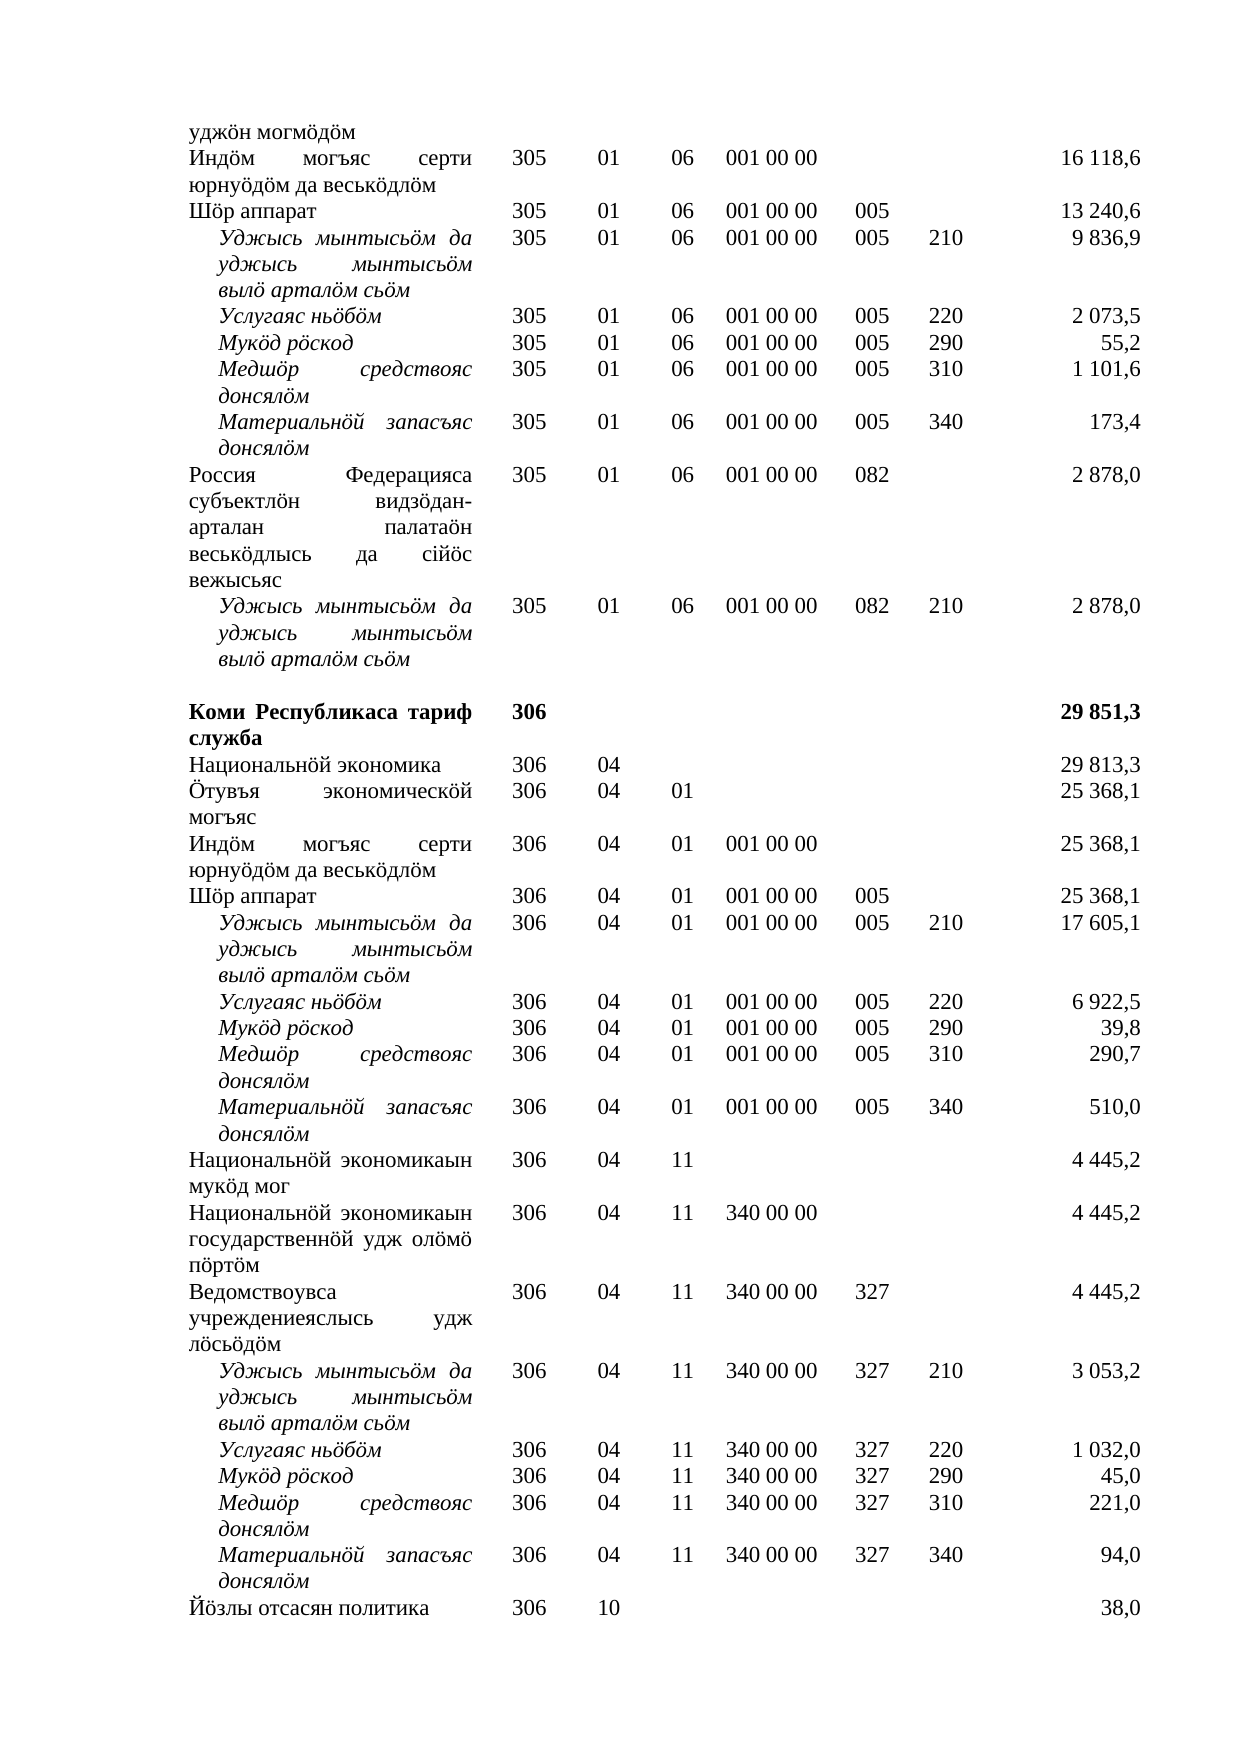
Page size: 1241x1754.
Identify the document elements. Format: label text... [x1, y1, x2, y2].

table_cell [838, 830, 900, 882]
table_cell 10 [558, 1594, 631, 1620]
table_cell [705, 1594, 838, 1620]
table_cell 13 240,6 [974, 197, 1152, 223]
table_cell [705, 698, 838, 751]
table_cell 327 [838, 1357, 900, 1436]
table_cell 310 [900, 355, 974, 408]
table_cell Уджысь мынтысьöм да уджысь мынтысьöм вылö арталöм сьöм [177, 909, 483, 988]
table_cell 290,7 [974, 1041, 1152, 1093]
table_cell 327 [838, 1278, 900, 1357]
table_cell [1152, 303, 1208, 329]
table_cell [631, 118, 705, 144]
table_cell 39,8 [974, 1014, 1152, 1041]
table_cell 340 00 00 [705, 1541, 838, 1594]
table_cell [1152, 145, 1208, 197]
table_cell 173,4 [974, 408, 1152, 461]
table_cell [1152, 224, 1208, 303]
table_cell 305 [484, 329, 557, 355]
table_cell 082 [838, 593, 900, 672]
table_cell 11 [631, 1462, 705, 1488]
table_cell 9 836,9 [974, 224, 1152, 303]
table_cell [484, 118, 557, 144]
table_cell 001 00 00 [705, 1093, 838, 1146]
table_cell 306 [484, 1199, 557, 1278]
table_cell 340 00 00 [705, 1436, 838, 1462]
table_cell 221,0 [974, 1489, 1152, 1541]
table_cell [631, 698, 705, 751]
table_cell 306 [484, 1489, 557, 1541]
table_cell Россия Федерацияса субъектлöн видзöдан-арталан палатаöн веськöдлысь да сiйöс вежысьяс [177, 461, 483, 592]
table_cell 06 [631, 461, 705, 592]
table_cell 082 [838, 461, 900, 592]
table_cell 06 [631, 593, 705, 672]
table_cell 001 00 00 [705, 1041, 838, 1093]
table_cell 220 [900, 1436, 974, 1462]
table_cell Öтувъя экономическöй могъяс [177, 777, 483, 830]
table_cell 306 [484, 1436, 557, 1462]
table_cell 11 [631, 1146, 705, 1199]
table_cell [900, 1594, 974, 1620]
table_cell Материальнöй запасъяс донсялöм [177, 408, 483, 461]
table_cell 01 [558, 303, 631, 329]
table_cell 305 [484, 408, 557, 461]
table_cell 340 00 00 [705, 1462, 838, 1488]
table_cell 210 [900, 909, 974, 988]
table_cell 305 [484, 303, 557, 329]
table_cell 2 878,0 [974, 593, 1152, 672]
table_cell 327 [838, 1462, 900, 1488]
table_cell 25 368,1 [974, 830, 1152, 882]
table_cell [631, 751, 705, 777]
table_cell Индöм могъяс серти юрнуöдöм да веськöдлöм [177, 830, 483, 882]
table_cell Национальнöй экономика [177, 751, 483, 777]
table_cell 1 101,6 [974, 355, 1152, 408]
table_cell 306 [484, 830, 557, 882]
table_cell 06 [631, 197, 705, 223]
table_cell 04 [558, 1093, 631, 1146]
table_cell [1152, 1014, 1208, 1041]
table_cell 11 [631, 1357, 705, 1436]
table_cell 04 [558, 1199, 631, 1278]
table_cell 001 00 00 [705, 461, 838, 592]
table_cell [838, 1146, 900, 1199]
table_cell 11 [631, 1199, 705, 1278]
table_cell 340 00 00 [705, 1199, 838, 1278]
table_cell [1152, 698, 1208, 751]
table_cell 306 [484, 883, 557, 909]
table_cell 04 [558, 751, 631, 777]
table_cell 01 [558, 197, 631, 223]
table_cell 005 [838, 329, 900, 355]
table_cell 3 053,2 [974, 1357, 1152, 1436]
table_cell 001 00 00 [705, 197, 838, 223]
table_cell 306 [484, 1462, 557, 1488]
table_cell [705, 1146, 838, 1199]
table_cell Ведомствоувса учреждениеяслысь удж лöсьöдöм [177, 1278, 483, 1357]
table_cell 55,2 [974, 329, 1152, 355]
table_cell Услугаяс ньöбöм [177, 1436, 483, 1462]
table_cell 305 [484, 355, 557, 408]
table_cell Медшöр средствояс донсялöм [177, 1041, 483, 1093]
table_cell 01 [631, 1041, 705, 1093]
table_cell [558, 118, 631, 144]
table_cell Шöр аппарат [177, 197, 483, 223]
table_cell [1152, 355, 1208, 408]
table_cell [1152, 830, 1208, 882]
table_cell 01 [558, 145, 631, 197]
table_cell Мукöд рöскод [177, 329, 483, 355]
table_cell 340 00 00 [705, 1489, 838, 1541]
table_cell 01 [631, 909, 705, 988]
table_cell [1152, 1462, 1208, 1488]
table_cell 01 [558, 593, 631, 672]
table_cell [900, 698, 974, 751]
table_cell Услугаяс ньöбöм [177, 988, 483, 1014]
table_cell 290 [900, 1014, 974, 1041]
table_cell 06 [631, 329, 705, 355]
table_cell [900, 145, 974, 197]
table_cell 25 368,1 [974, 777, 1152, 830]
table_cell Услугаяс ньöбöм [177, 303, 483, 329]
table_cell 04 [558, 777, 631, 830]
table_cell [1152, 1541, 1208, 1594]
table_cell 04 [558, 1436, 631, 1462]
table_cell 06 [631, 224, 705, 303]
table_cell Материальнöй запасъяс донсялöм [177, 1541, 483, 1594]
table_cell [1152, 1436, 1208, 1462]
table_cell [705, 777, 838, 830]
table_cell 305 [484, 593, 557, 672]
table_cell 01 [558, 461, 631, 592]
table_cell [1152, 408, 1208, 461]
table_cell [900, 118, 974, 144]
table_cell [900, 883, 974, 909]
table_cell 306 [484, 751, 557, 777]
table_cell [1152, 1041, 1208, 1093]
table_cell [705, 751, 838, 777]
table_cell 06 [631, 408, 705, 461]
table_cell 306 [484, 1541, 557, 1594]
table_cell 04 [558, 988, 631, 1014]
table_cell 005 [838, 355, 900, 408]
table_cell [838, 777, 900, 830]
table_cell [1152, 1357, 1208, 1436]
table_cell 005 [838, 1014, 900, 1041]
table_cell 04 [558, 909, 631, 988]
table_cell Уджысь мынтысьöм да уджысь мынтысьöм вылö арталöм сьöм [177, 1357, 483, 1436]
table_cell 306 [484, 1146, 557, 1199]
table_cell 305 [484, 224, 557, 303]
table_cell 305 [484, 197, 557, 223]
table_cell 04 [558, 830, 631, 882]
table_cell Мукöд рöскод [177, 1014, 483, 1041]
table_cell 340 00 00 [705, 1357, 838, 1436]
table_cell 04 [558, 1014, 631, 1041]
table_cell 005 [838, 408, 900, 461]
table_cell 11 [631, 1278, 705, 1357]
table_cell [900, 197, 974, 223]
table_cell [1152, 1594, 1208, 1620]
table_cell 4 445,2 [974, 1146, 1152, 1199]
table_cell [1152, 777, 1208, 830]
table_cell 001 00 00 [705, 909, 838, 988]
table_cell 06 [631, 355, 705, 408]
table_cell [1152, 988, 1208, 1014]
table_cell 220 [900, 988, 974, 1014]
table_cell [838, 145, 900, 197]
table_cell 327 [838, 1489, 900, 1541]
table_cell 11 [631, 1436, 705, 1462]
table_cell 005 [838, 224, 900, 303]
table_cell уджöн могмöдöм [177, 118, 483, 144]
table_cell 45,0 [974, 1462, 1152, 1488]
table_cell [1152, 1093, 1208, 1146]
table_cell 005 [838, 1041, 900, 1093]
table_cell [1152, 461, 1208, 592]
table_cell 001 00 00 [705, 145, 838, 197]
table_cell 04 [558, 883, 631, 909]
table_cell [900, 672, 974, 698]
table_cell Национальнöй экономикаын государственнöй удж олöмö пöртöм [177, 1199, 483, 1278]
table_cell 38,0 [974, 1594, 1152, 1620]
table_cell Национальнöй экономикаын мукöд мог [177, 1146, 483, 1199]
table_cell 305 [484, 145, 557, 197]
table_cell 306 [484, 1278, 557, 1357]
table_cell 306 [484, 1041, 557, 1093]
table_cell 001 00 00 [705, 830, 838, 882]
table_cell 306 [484, 1093, 557, 1146]
table_cell 04 [558, 1489, 631, 1541]
table_cell [900, 1278, 974, 1357]
table_cell 310 [900, 1489, 974, 1541]
table_cell [1152, 1489, 1208, 1541]
table_cell Материальнöй запасъяс донсялöм [177, 1093, 483, 1146]
table_cell 310 [900, 1041, 974, 1093]
table_cell 005 [838, 988, 900, 1014]
table_cell [558, 698, 631, 751]
table_cell [705, 118, 838, 144]
table_cell [1152, 197, 1208, 223]
table_cell Уджысь мынтысьöм да уджысь мынтысьöм вылö арталöм сьöм [177, 224, 483, 303]
table_cell 01 [631, 988, 705, 1014]
table_cell [974, 672, 1152, 698]
table_cell 11 [631, 1541, 705, 1594]
table_cell 06 [631, 145, 705, 197]
table_cell 6 922,5 [974, 988, 1152, 1014]
table_cell Медшöр средствояс донсялöм [177, 1489, 483, 1541]
table_cell 01 [558, 408, 631, 461]
table_cell [1152, 751, 1208, 777]
table_cell [1152, 883, 1208, 909]
table_cell Уджысь мынтысьöм да уджысь мынтысьöм вылö арталöм сьöм [177, 593, 483, 672]
table_cell 01 [631, 1014, 705, 1041]
table_cell 001 00 00 [705, 1014, 838, 1041]
table_cell 4 445,2 [974, 1278, 1152, 1357]
table_cell 06 [631, 303, 705, 329]
table_cell 01 [631, 883, 705, 909]
table_cell 306 [484, 777, 557, 830]
table_cell 29 851,3 [974, 698, 1152, 751]
table_cell 306 [484, 988, 557, 1014]
table_cell 01 [558, 355, 631, 408]
table_cell 005 [838, 197, 900, 223]
table_cell 16 118,6 [974, 145, 1152, 197]
table_cell Коми Республикаса тариф служба [177, 698, 483, 751]
table_cell 1 032,0 [974, 1436, 1152, 1462]
table_cell 01 [558, 224, 631, 303]
table_cell 01 [558, 329, 631, 355]
table_cell [1152, 329, 1208, 355]
table_cell [900, 1199, 974, 1278]
table_cell [558, 672, 631, 698]
table_cell 327 [838, 1436, 900, 1462]
table_cell 001 00 00 [705, 303, 838, 329]
table_cell 306 [484, 1594, 557, 1620]
table_cell 001 00 00 [705, 329, 838, 355]
table_cell 001 00 00 [705, 355, 838, 408]
table_cell [900, 777, 974, 830]
table_cell 001 00 00 [705, 883, 838, 909]
table_cell 04 [558, 1041, 631, 1093]
table_cell 510,0 [974, 1093, 1152, 1146]
table_cell 340 [900, 1093, 974, 1146]
table_cell 04 [558, 1146, 631, 1199]
table_cell [1152, 1199, 1208, 1278]
table_cell 29 813,3 [974, 751, 1152, 777]
table_cell 001 00 00 [705, 224, 838, 303]
table_cell [1152, 1278, 1208, 1357]
table_cell 005 [838, 883, 900, 909]
table_cell [838, 118, 900, 144]
table_cell 210 [900, 593, 974, 672]
table_cell 2 878,0 [974, 461, 1152, 592]
table_cell 01 [631, 1093, 705, 1146]
table_cell 01 [631, 777, 705, 830]
table_cell [631, 1594, 705, 1620]
table_cell 11 [631, 1489, 705, 1541]
table_cell 340 [900, 408, 974, 461]
table_cell 04 [558, 1462, 631, 1488]
table_cell 290 [900, 329, 974, 355]
table_cell 290 [900, 1462, 974, 1488]
table_cell 305 [484, 461, 557, 592]
table_cell Мукöд рöскод [177, 1462, 483, 1488]
table_cell [705, 672, 838, 698]
table_cell [177, 672, 483, 698]
table_cell 306 [484, 1014, 557, 1041]
table_cell 04 [558, 1541, 631, 1594]
table_cell [838, 751, 900, 777]
table_cell 001 00 00 [705, 593, 838, 672]
table_cell 340 00 00 [705, 1278, 838, 1357]
table_cell 001 00 00 [705, 408, 838, 461]
table_cell 340 [900, 1541, 974, 1594]
table_cell [900, 751, 974, 777]
table_cell 04 [558, 1278, 631, 1357]
table_cell 94,0 [974, 1541, 1152, 1594]
table_cell [1152, 1146, 1208, 1199]
table_cell [838, 1199, 900, 1278]
table_cell [900, 830, 974, 882]
table_cell 01 [631, 830, 705, 882]
table_cell 005 [838, 1093, 900, 1146]
table_cell [900, 461, 974, 592]
table_cell 306 [484, 909, 557, 988]
table_cell 327 [838, 1541, 900, 1594]
table_cell [484, 672, 557, 698]
table_cell [631, 672, 705, 698]
table_cell [1152, 593, 1208, 672]
table_cell 005 [838, 909, 900, 988]
table_cell Йöзлы отсасян политика [177, 1594, 483, 1620]
table_cell 001 00 00 [705, 988, 838, 1014]
table_cell 005 [838, 303, 900, 329]
table_cell 306 [484, 698, 557, 751]
table_cell [838, 698, 900, 751]
table_cell 210 [900, 1357, 974, 1436]
table_cell 210 [900, 224, 974, 303]
table_cell [1152, 909, 1208, 988]
table_cell 4 445,2 [974, 1199, 1152, 1278]
table_cell Шöр аппарат [177, 883, 483, 909]
table_cell [1152, 672, 1208, 698]
table_cell 04 [558, 1357, 631, 1436]
table_cell 220 [900, 303, 974, 329]
table_cell [838, 672, 900, 698]
table_cell Индöм могъяс серти юрнуöдöм да веськöдлöм [177, 145, 483, 197]
table_cell 25 368,1 [974, 883, 1152, 909]
table_cell Медшöр средствояс донсялöм [177, 355, 483, 408]
table_cell [900, 1146, 974, 1199]
table_cell 17 605,1 [974, 909, 1152, 988]
table_cell [1152, 118, 1208, 144]
table_cell 306 [484, 1357, 557, 1436]
table_cell 2 073,5 [974, 303, 1152, 329]
table_cell [974, 118, 1152, 144]
table_cell [838, 1594, 900, 1620]
